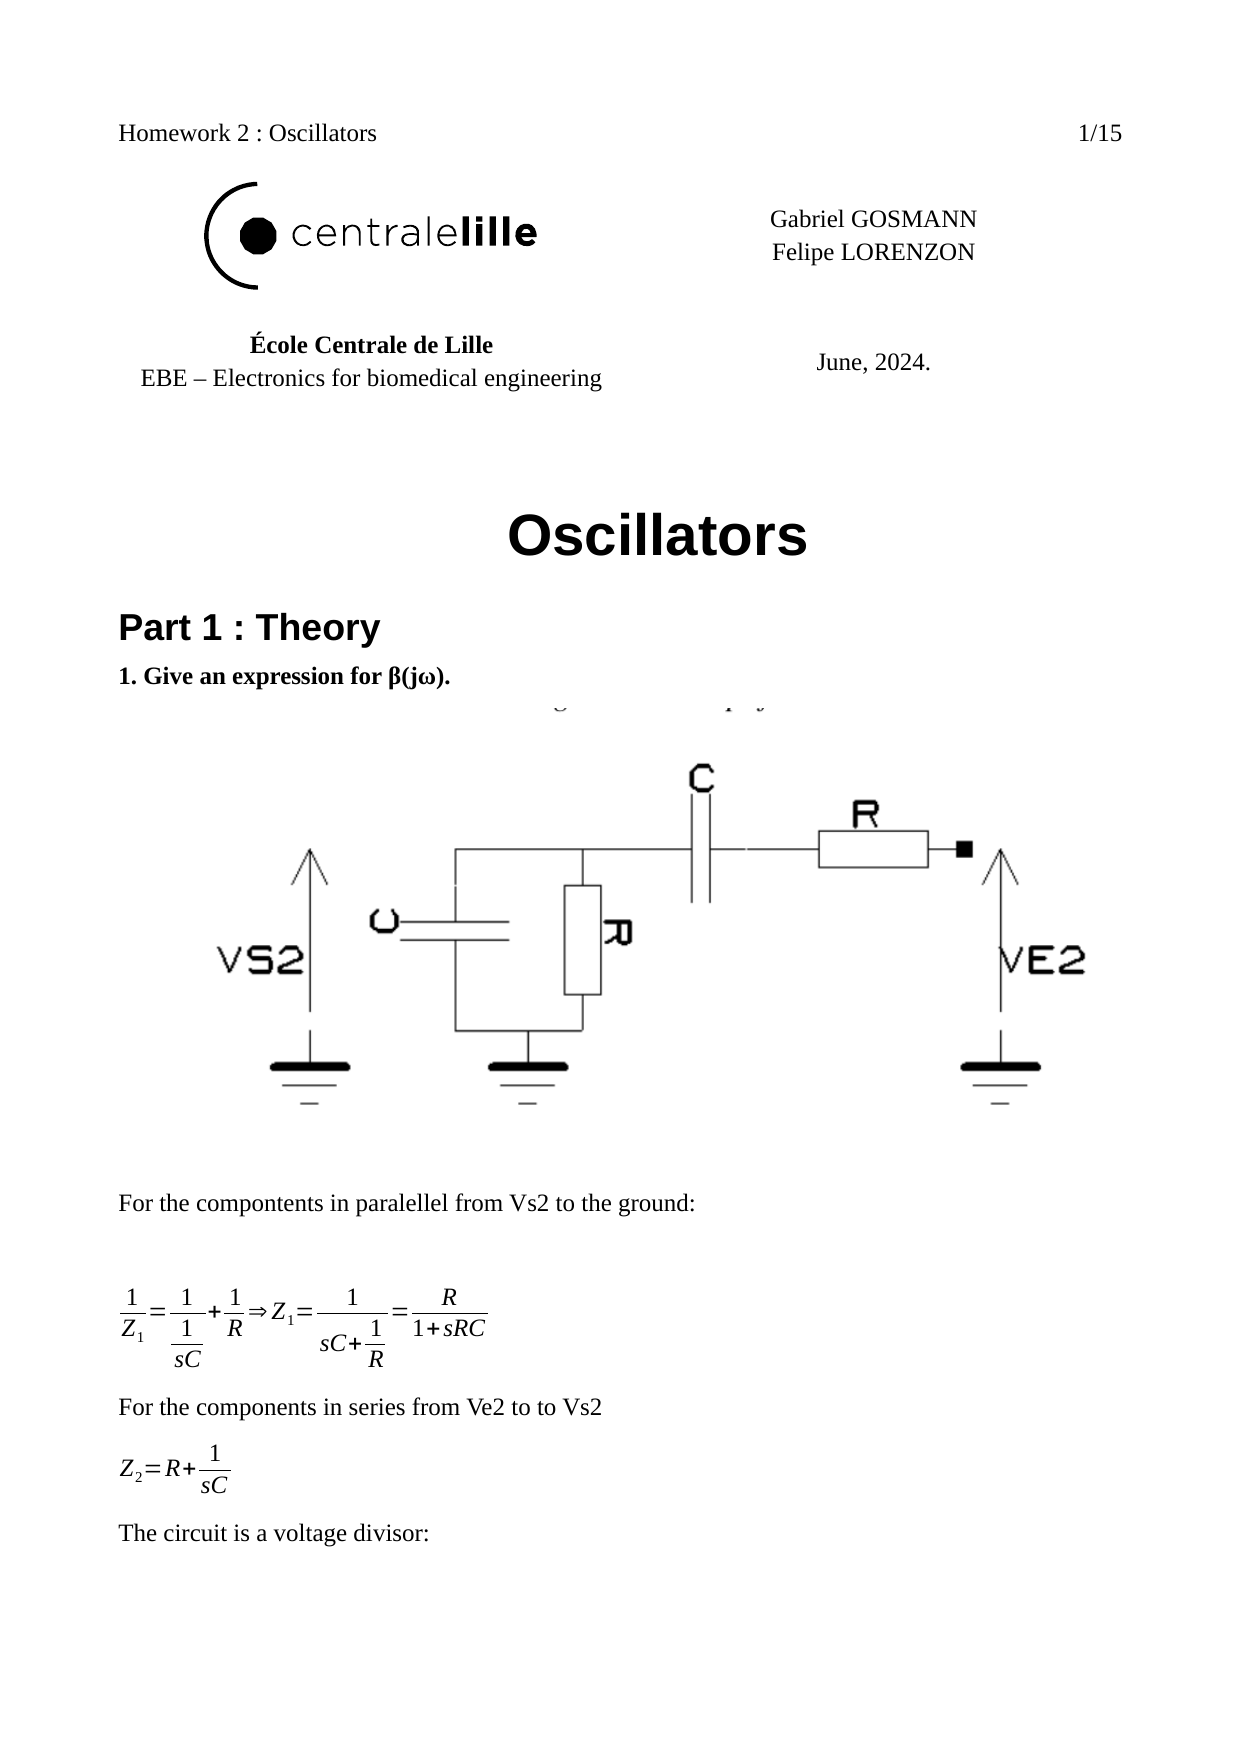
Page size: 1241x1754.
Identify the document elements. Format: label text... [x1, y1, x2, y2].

picture [118, 708, 1123, 1136]
text 1. Give an expression for β(jω). [118, 661, 1122, 689]
table_cell June, 2024. [624, 298, 1123, 428]
table_header Gabriel GOSMANN Felipe LORENZON [624, 176, 1123, 298]
text The circuit is a voltage divisor: [118, 1518, 1122, 1547]
title Oscillators [156, 501, 1122, 568]
subtitle Part 1 : Theory [118, 605, 1122, 648]
table_cell École Centrale de Lille EBE – Electronics for biomedical engineering [118, 298, 624, 428]
text For the components in series from Ve2 to to Vs2 [118, 1392, 1122, 1421]
table_header [118, 176, 624, 298]
text For the compontents in paralellel from Vs2 to the ground: [118, 1188, 1122, 1217]
